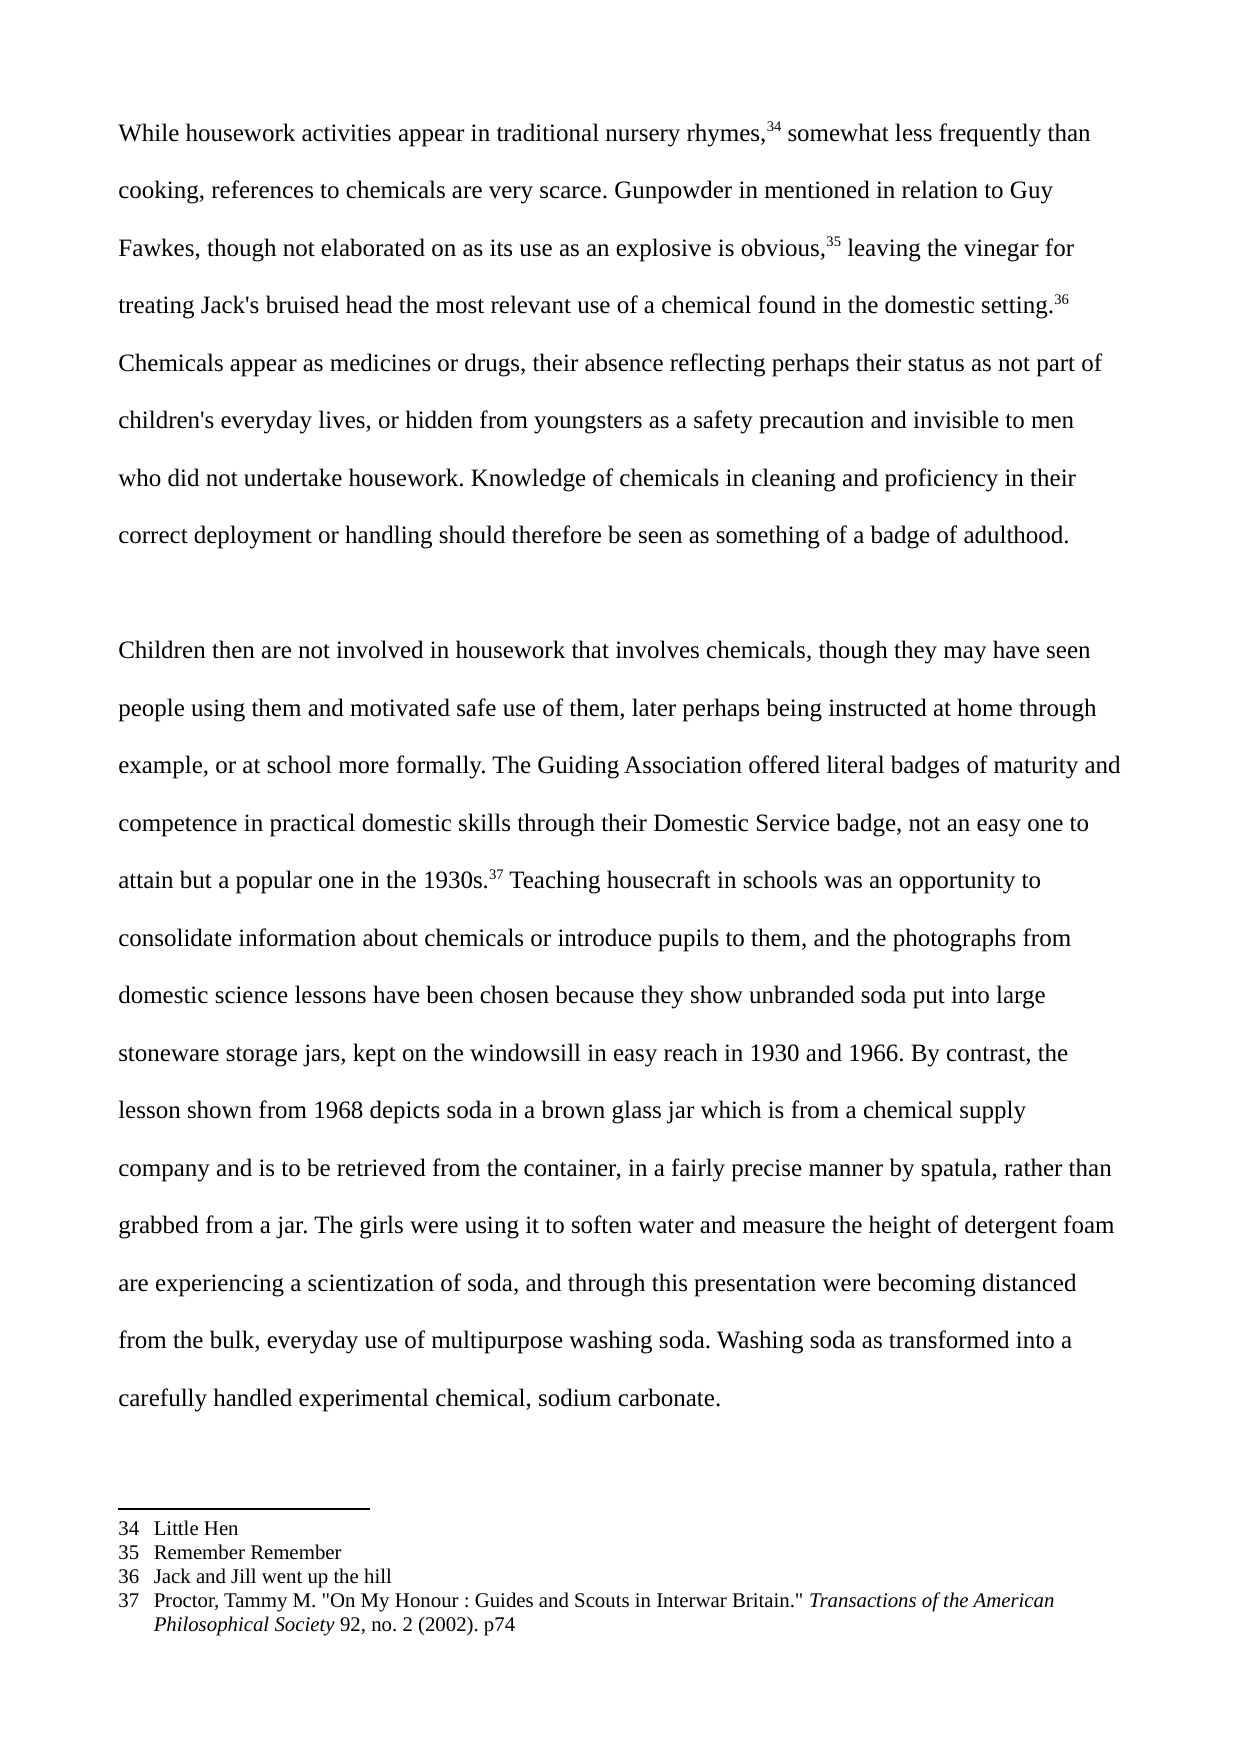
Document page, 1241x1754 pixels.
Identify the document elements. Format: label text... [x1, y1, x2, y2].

text While housework activities appear in traditional nursery rhymes, somewhat less frequently than cooking, references to chemicals are very scarce. Gunpowder in mentioned in relation to Guy Fawkes, though not elaborated on as its use as an explosive is obvious, leaving the vinegar for treating Jack's bruised head the most relevant use of a chemical found in the domestic setting. Chemicals appear as medicines or drugs, their absence reflecting perhaps their status as not part of children's everyday lives, or hidden from youngsters as a safety precaution and invisible to men who did not undertake housework. Knowledge of chemicals in cleaning and proficiency in their correct deployment or handling should therefore be seen as something of a badge of adulthood. [118, 118, 1122, 549]
text Jack and Jill went up the hill [118, 1564, 1122, 1588]
text Proctor, Tammy M. "On My Honour : Guides and Scouts in Interwar Britain." Transactions of the American Philosophical Society 92, no. 2 (2002). p74 [118, 1588, 1122, 1636]
text Children then are not involved in housework that involves chemicals, though they may have seen people using them and motivated safe use of them, later perhaps being instructed at home through example, or at school more formally. The Guiding Association offered literal badges of maturity and competence in practical domestic skills through their Domestic Service badge, not an easy one to attain but a popular one in the 1930s. Teaching housecraft in schools was an opportunity to consolidate information about chemicals or introduce pupils to them, and the photographs from domestic science lessons have been chosen because they show unbranded soda put into large stoneware storage jars, kept on the windowsill in easy reach in 1930 and 1966. By contrast, the lesson shown from 1968 depicts soda in a brown glass jar which is from a chemical supply company and is to be retrieved from the container, in a fairly precise manner by spatula, rather than grabbed from a jar. The girls were using it to soften water and measure the height of detergent foam are experiencing a scientization of soda, and through this presentation were becoming distanced from the bulk, everyday use of multipurpose washing soda. Washing soda as transformed into a carefully handled experimental chemical, sodium carbonate. [118, 636, 1122, 1412]
text Little Hen [118, 1516, 1122, 1539]
text Remember Remember [118, 1539, 1122, 1564]
